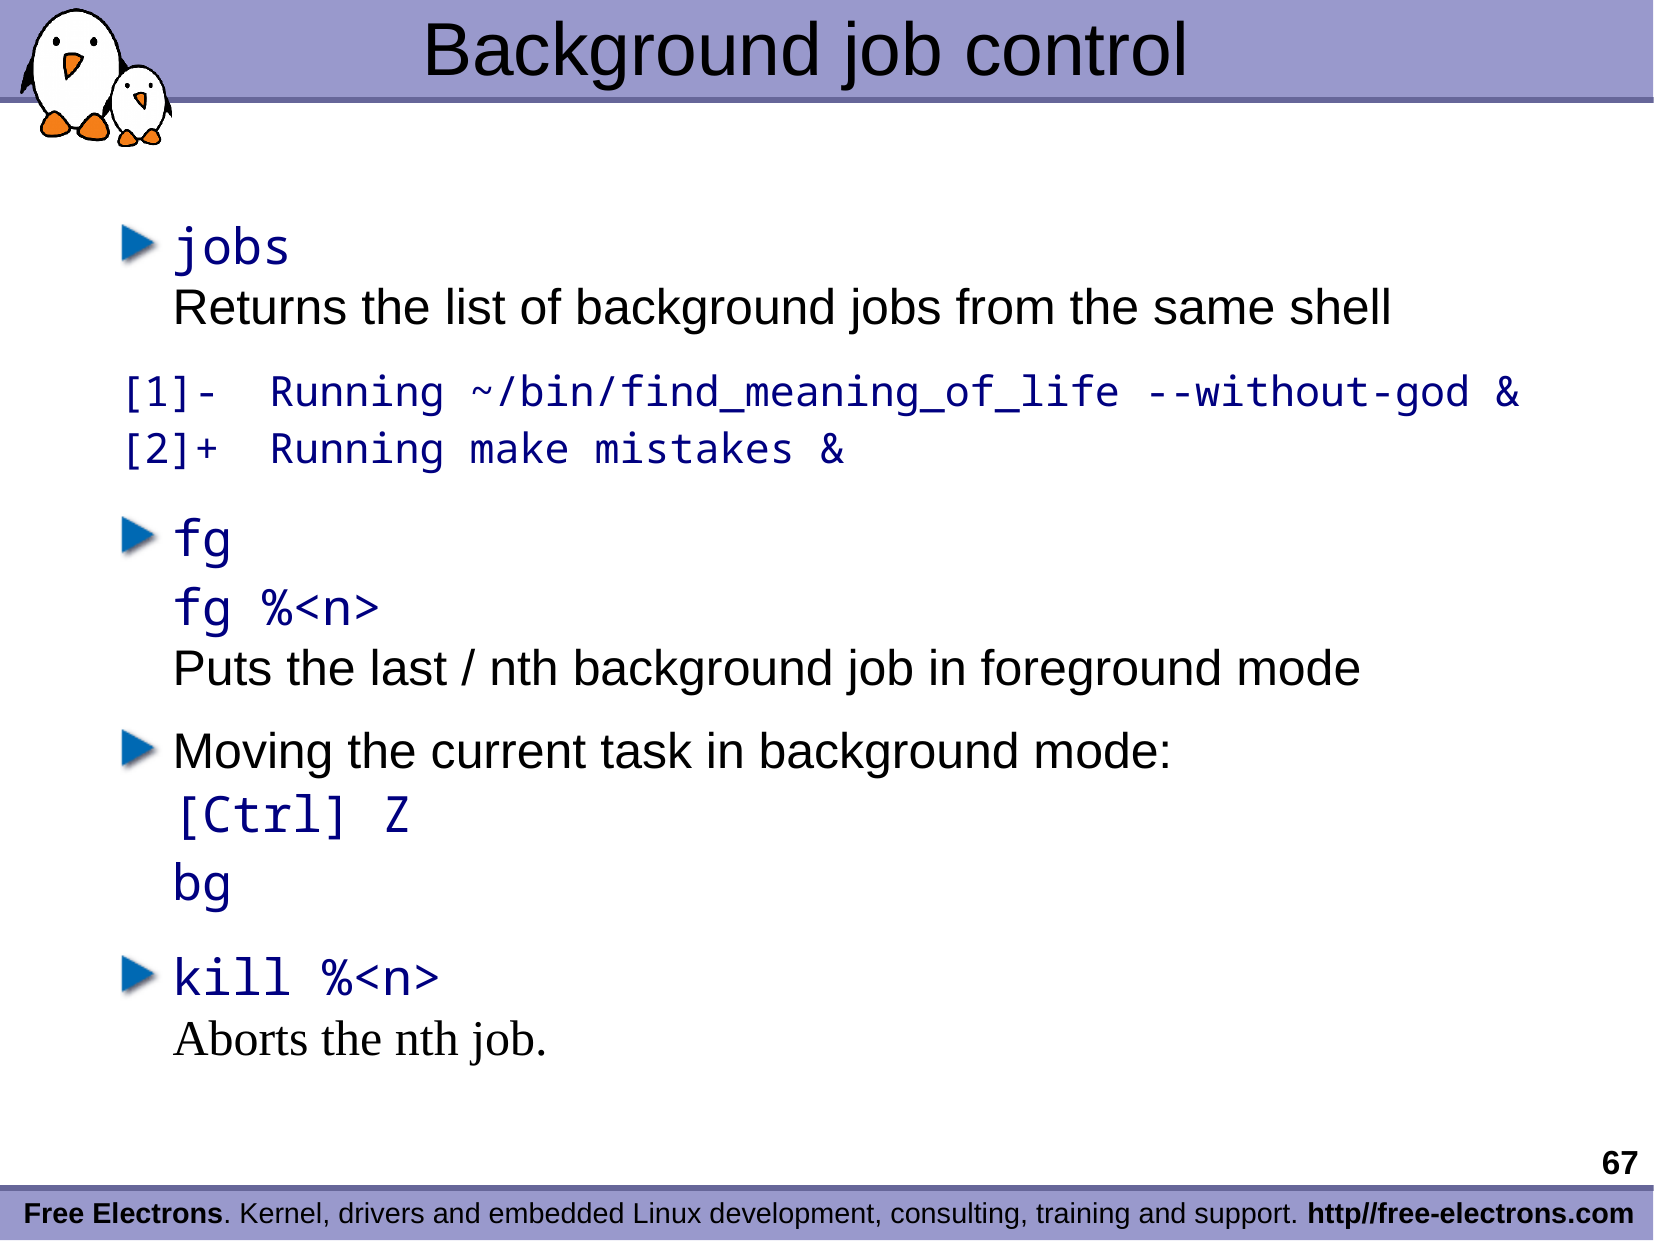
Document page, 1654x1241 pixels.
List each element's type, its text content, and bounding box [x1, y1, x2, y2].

list jobs Returns the list of background jobs from the same shell [1]- Running ~/bin/find_meaning_of_life --without-god & [2]+ Running make mistakes & fg fg %<n> Puts the last / nth background job in foreground mode Moving the current task in background mode: [Ctrl] Z bg kill %<n> Aborts the nth job. [101, 210, 1549, 1132]
picture [20, 8, 172, 147]
title Background job control [60, 0, 1551, 100]
